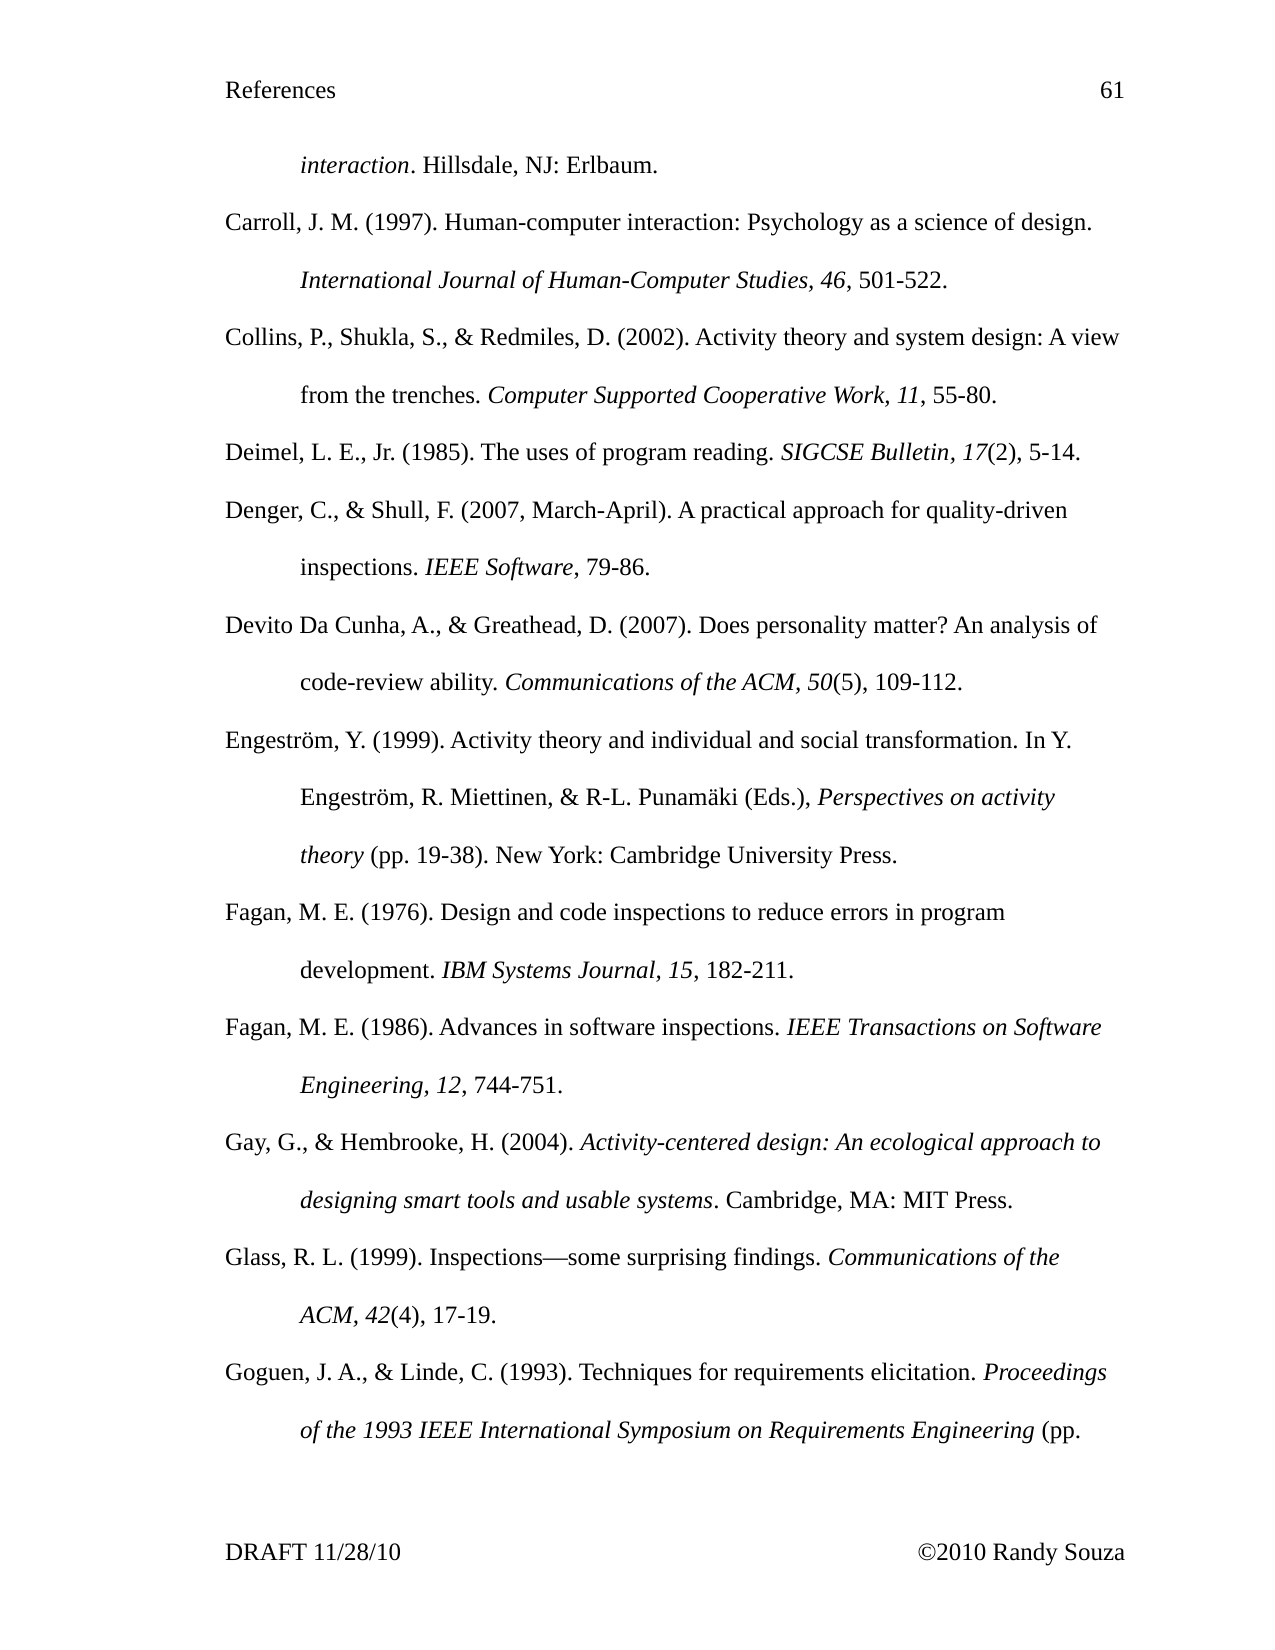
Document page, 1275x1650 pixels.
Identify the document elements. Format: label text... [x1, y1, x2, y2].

text Engeström, Y. (1999). Activity theory and individual and social transformation. In Y. Engeström, R. Miettinen, & R-L. Punamäki (Eds.), Perspectives on activity theory (pp. 19-38). New York: Cambridge University Press. [225, 725, 1125, 869]
text Goguen, J. A., & Linde, C. (1993). Techniques for requirements elicitation. Proceedings of the 1993 IEEE International Symposium on Requirements Engineering (pp. [225, 1357, 1125, 1444]
text interaction. Hillsdale, NJ: Erlbaum. [225, 150, 1125, 179]
text Gay, G., & Hembrooke, H. (2004). Activity-centered design: An ecological approach to designing smart tools and usable systems. Cambridge, MA: MIT Press. [225, 1127, 1125, 1214]
text Denger, C., & Shull, F. (2007, March-April). A practical approach for quality-driven inspections. IEEE Software, 79-86. [225, 495, 1125, 581]
text Fagan, M. E. (1976). Design and code inspections to reduce errors in program development. IBM Systems Journal, 15, 182-211. [225, 897, 1125, 984]
text Collins, P., Shukla, S., & Redmiles, D. (2002). Activity theory and system design: A view from the trenches. Computer Supported Cooperative Work, 11, 55-80. [225, 322, 1125, 409]
text Devito Da Cunha, A., & Greathead, D. (2007). Does personality matter? An analysis of code-review ability. Communications of the ACM, 50(5), 109-112. [225, 610, 1125, 696]
text Carroll, J. M. (1997). Human-computer interaction: Psychology as a science of design. International Journal of Human-Computer Studies, 46, 501-522. [225, 207, 1125, 294]
text Fagan, M. E. (1986). Advances in software inspections. IEEE Transactions on Software Engineering, 12, 744-751. [225, 1012, 1125, 1099]
text Glass, R. L. (1999). Inspections—some surprising findings. Communications of the ACM, 42(4), 17-19. [225, 1242, 1125, 1329]
text Deimel, L. E., Jr. (1985). The uses of program reading. SIGCSE Bulletin, 17(2), 5-14. [225, 437, 1125, 466]
